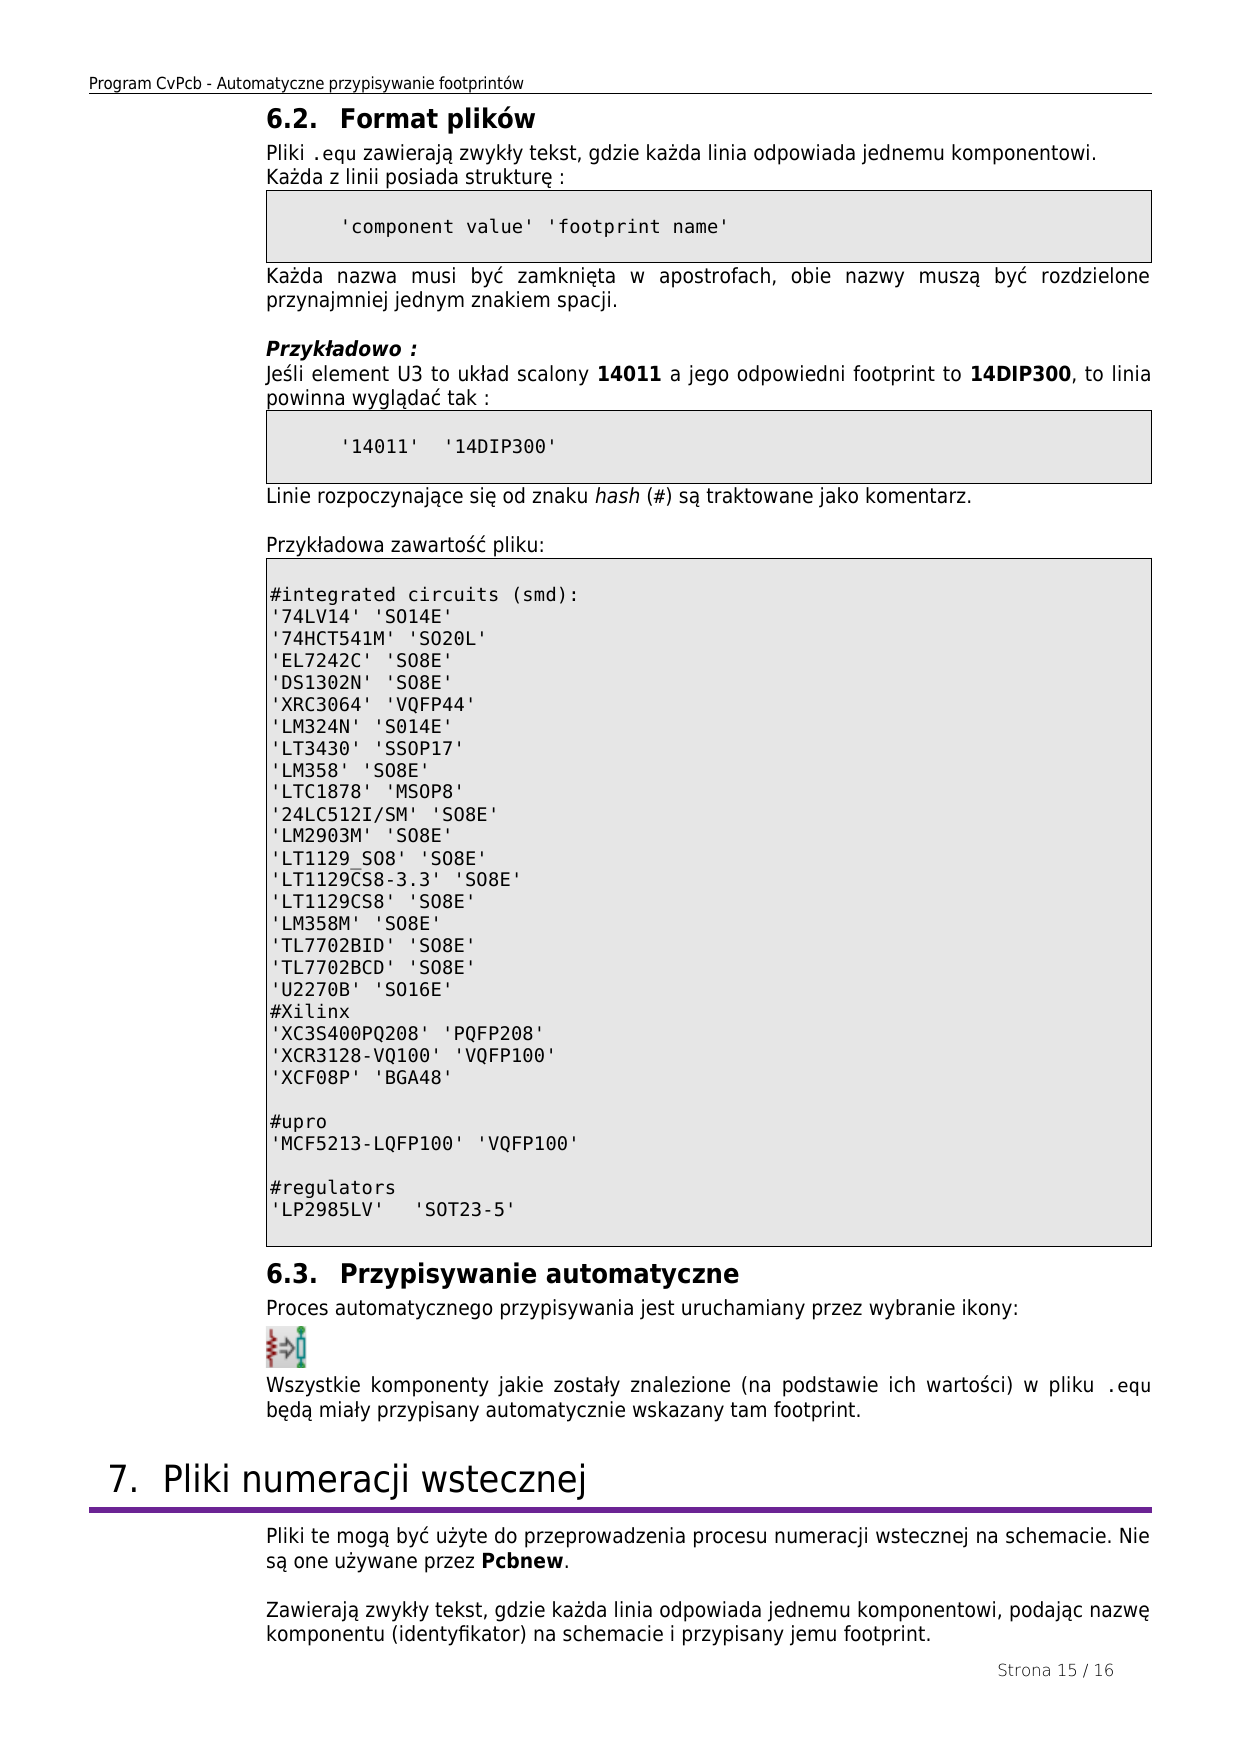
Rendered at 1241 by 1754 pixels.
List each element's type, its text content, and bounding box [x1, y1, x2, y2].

text #regulators [267, 1173, 1151, 1195]
text 'LTC1878' 'MSOP8' [267, 777, 1151, 799]
text 'TL7702BCD' 'SO8E' [267, 953, 1151, 975]
text '14011' '14DIP300' [267, 432, 1151, 454]
text 'EL7242C' 'SO8E' [267, 646, 1151, 668]
text Linie rozpoczynające się od znaku hash (#) są traktowane jako komentarz. [266, 484, 1152, 509]
text 'LT1129_SO8' 'SO8E' [267, 843, 1151, 865]
subtitle Pliki numeracji wstecznej [88, 1452, 1152, 1513]
text 'U2270B' 'SO16E' [267, 975, 1151, 997]
text 'XC3S400PQ208' 'PQFP208' [267, 1019, 1151, 1041]
text Przykładowo : [266, 337, 1152, 361]
text 'XCF08P' 'BGA48' [267, 1063, 1151, 1085]
text #integrated circuits (smd): [267, 580, 1151, 602]
text 'XRC3064' 'VQFP44' [267, 689, 1151, 712]
text '24LC512I/SM' 'SO8E' [267, 799, 1151, 821]
text Pliki te mogą być użyte do przeprowadzenia procesu numeracji wstecznej na schemacie. Nie są one używane przez Pcbnew. [266, 1524, 1152, 1573]
text 'LM358M' 'SO8E' [267, 909, 1151, 931]
subtitle Format plików [266, 103, 1152, 135]
text 'LM324N' 'S014E' [267, 712, 1151, 733]
text Pliki .equ zawierają zwykły tekst, gdzie każda linia odpowiada jednemu komponentowi. [266, 141, 1152, 165]
text 'XCR3128-VQ100' 'VQFP100' [267, 1041, 1151, 1063]
text Jeśli element U3 to układ scalony 14011 a jego odpowiedni footprint to 14DIP300, to linia powinna wyglądać tak : [266, 361, 1152, 410]
text Każda nazwa musi być zamknięta w apostrofach, obie nazwy muszą być rozdzielone przynajmniej jednym znakiem spacji. [266, 263, 1152, 312]
text 'DS1302N' 'SO8E' [267, 668, 1151, 689]
text Wszystkie komponenty jakie zostały znalezione (na podstawie ich wartości) w pliku .equ będą miały przypisany automatycznie wskazany tam footprint. [266, 1373, 1152, 1422]
text Proces automatycznego przypisywania jest uruchamiany przez wybranie ikony: [266, 1296, 1152, 1321]
text #upro [267, 1107, 1151, 1129]
text Przykładowa zawartość pliku: [266, 533, 1152, 558]
text 'MCF5213-LQFP100' 'VQFP100' [267, 1129, 1151, 1151]
text '74LV14' 'SO14E' [267, 602, 1151, 624]
text Zawierają zwykły tekst, gdzie każda linia odpowiada jednemu komponentowi, podając nazwę komponentu (identyfikator) na schemacie i przypisany jemu footprint. [266, 1598, 1152, 1647]
text #Xilinx [267, 997, 1151, 1019]
text '74HCT541M' 'SO20L' [267, 624, 1151, 646]
text 'LM2903M' 'SO8E' [267, 821, 1151, 843]
text 'LT1129CS8-3.3' 'SO8E' [267, 865, 1151, 887]
subtitle Przypisywanie automatyczne [266, 1259, 1152, 1290]
text 'TL7702BID' 'SO8E' [267, 931, 1151, 953]
text 'LT1129CS8' 'SO8E' [267, 887, 1151, 909]
text 'LM358' 'SO8E' [267, 756, 1151, 777]
text Każda z linii posiada strukturę : [266, 165, 1152, 190]
text 'LP2985LV' 'SOT23-5' [267, 1195, 1151, 1217]
text 'LT3430' 'SSOP17' [267, 733, 1151, 756]
text 'component value' 'footprint name' [267, 212, 1151, 234]
